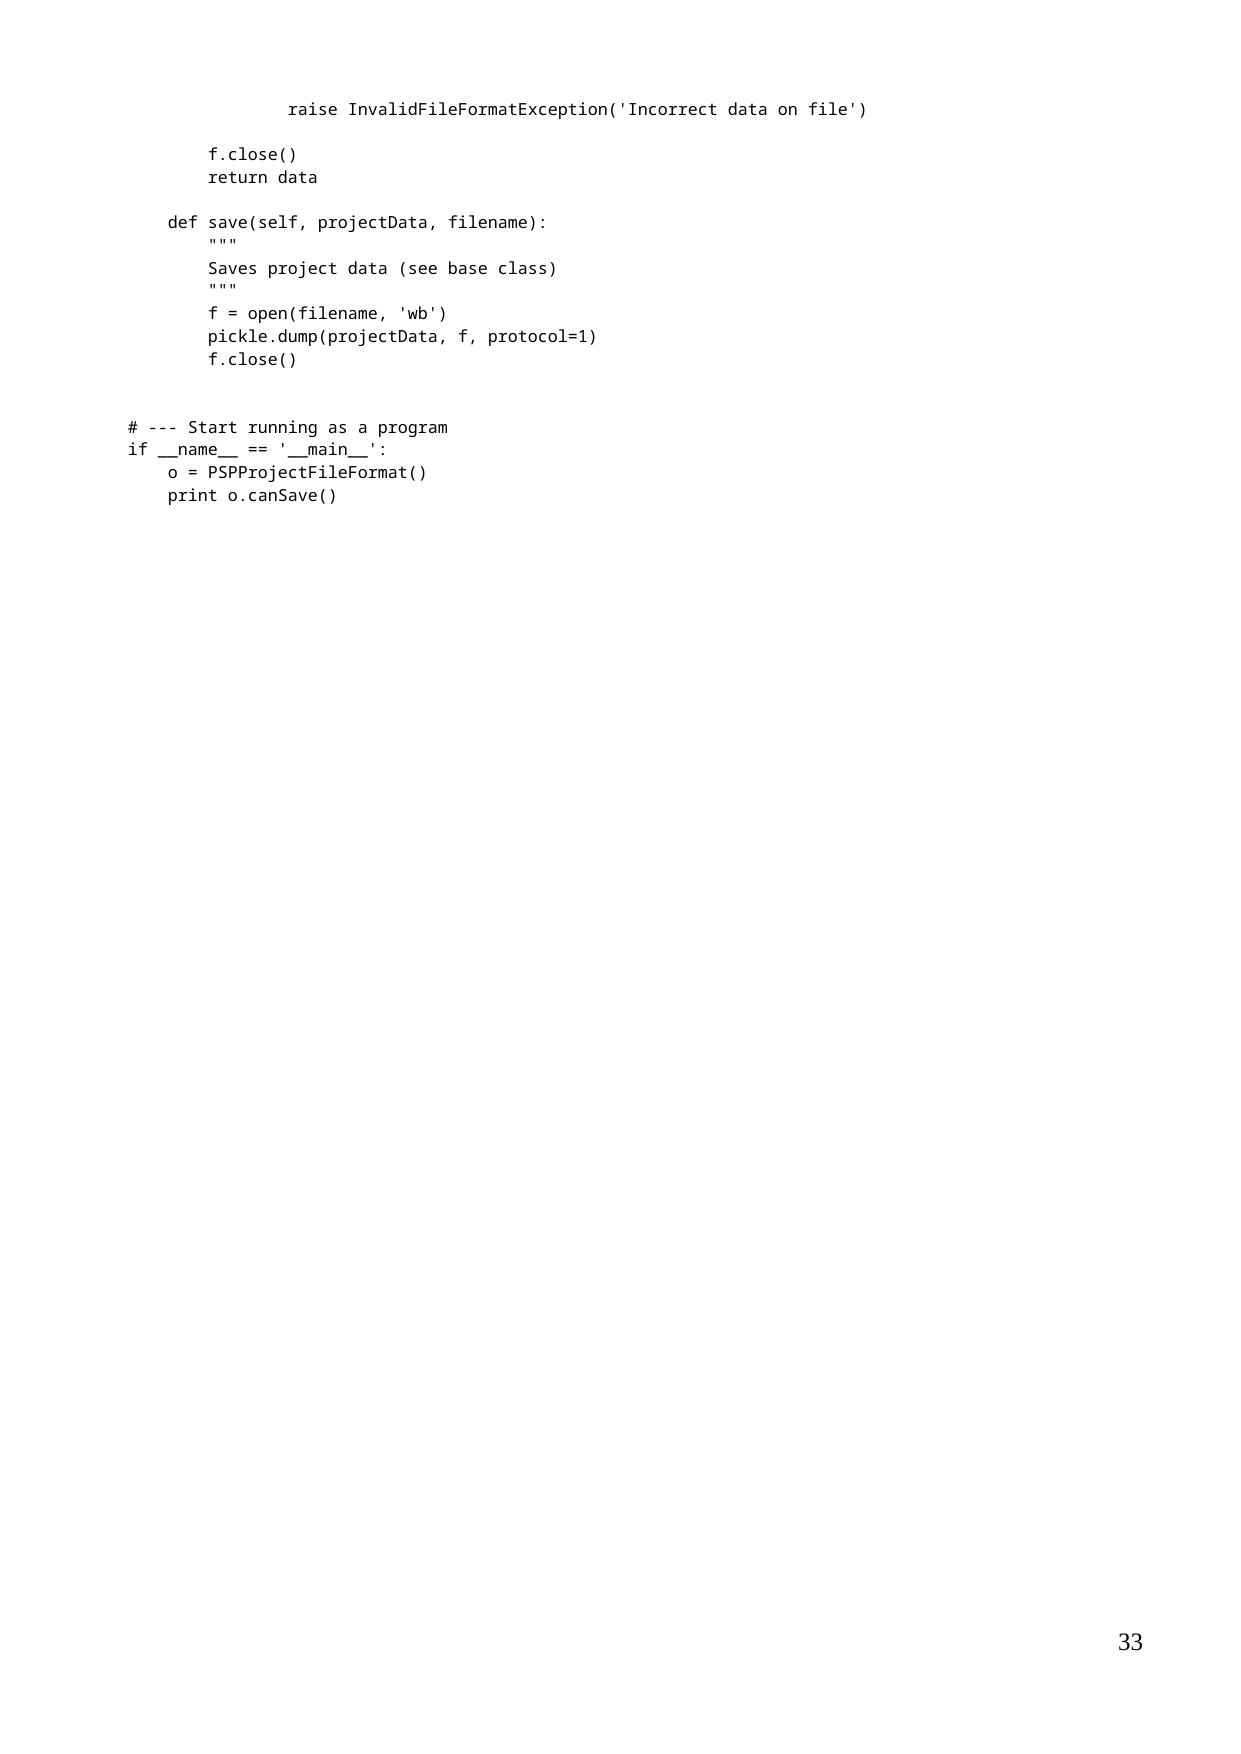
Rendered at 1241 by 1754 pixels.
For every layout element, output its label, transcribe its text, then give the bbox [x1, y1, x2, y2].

text return data [128, 166, 1143, 188]
text print o.canSave() [128, 483, 1143, 506]
text f = open(filename, 'wb') [128, 302, 1143, 324]
text o = PSPProjectFileFormat() [128, 461, 1143, 483]
text raise InvalidFileFormatException('Incorrect data on file') [128, 97, 1143, 120]
text def save(self, projectData, filename): [128, 211, 1143, 234]
text """ [128, 234, 1143, 256]
text if __name__ == '__main__': [128, 438, 1143, 461]
text """ [128, 279, 1143, 302]
text pickle.dump(projectData, f, protocol=1) [128, 324, 1143, 347]
text Saves project data (see base class) [128, 256, 1143, 279]
text # --- Start running as a program [128, 415, 1143, 438]
text f.close() [128, 143, 1143, 166]
text f.close() [128, 347, 1143, 370]
